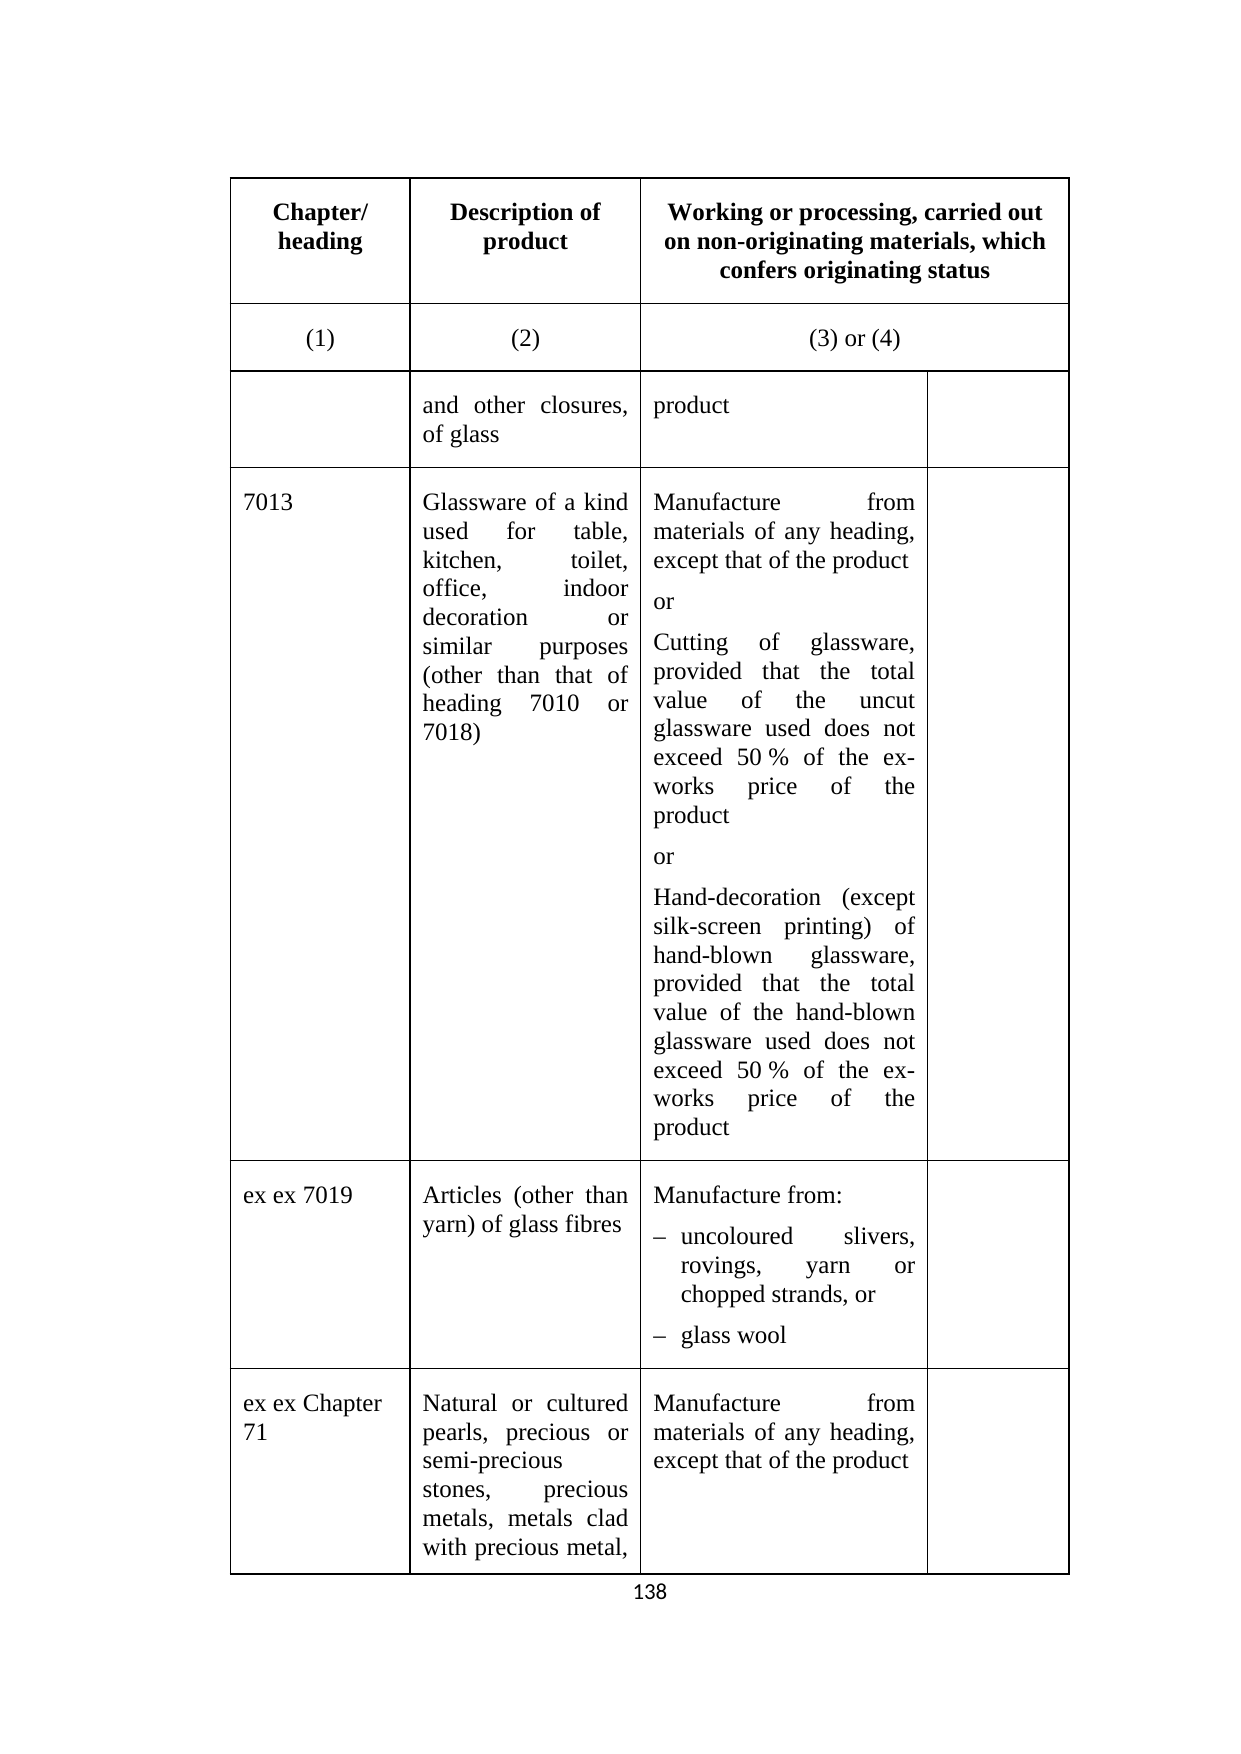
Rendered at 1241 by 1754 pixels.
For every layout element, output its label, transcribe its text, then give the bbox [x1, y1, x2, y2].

table_cell Natural or cultured pearls, precious or semi-precious stones, precious metals, metals clad with precious metal, [411, 1369, 640, 1573]
table_header – [653, 1215, 681, 1314]
table_cell ex ex 7019 [231, 1161, 409, 1368]
table_header Description of product [411, 179, 640, 302]
table_header Working or processing, carried out on non-originating materials, which confers originating status [641, 179, 1068, 302]
table_cell ex ex Chapter 71 [231, 1369, 409, 1573]
table_cell (2) [411, 304, 640, 370]
table_cell (1) [231, 304, 409, 370]
table_cell [231, 372, 409, 467]
table_cell Glassware of a kind used for table, kitchen, toilet, office, indoor decoration or similar purposes (other than that of heading 7010 or 7018) [411, 468, 640, 1160]
table_cell Articles (other than yarn) of glass fibres [411, 1161, 640, 1368]
table_cell [928, 1369, 1068, 1573]
table_cell product [641, 372, 927, 467]
table_cell Manufacture from materials of any heading, except that of the product [641, 1369, 927, 1573]
table_cell – [653, 1314, 681, 1355]
table_cell Manufacture from: [641, 1161, 927, 1368]
table_cell 7013 [231, 468, 409, 1160]
table_cell Manufacture from materials of any heading, except that of the product or Cutting of glassware, provided that the total value of the uncut glassware used does not exceed 50 % of the ex-works price of the product or Hand-decoration (except silk-screen printing) of hand-blown glassware, provided that the total value of the hand-blown glassware used does not exceed 50 % of the ex-works price of the product [641, 468, 927, 1160]
table_cell [928, 1161, 1068, 1368]
table_cell [928, 468, 1068, 1160]
table_header Chapter/ heading [231, 179, 409, 302]
table_cell and other closures, of glass [411, 372, 640, 467]
table_header uncoloured slivers, rovings, yarn or chopped strands, or [681, 1215, 915, 1314]
table_cell glass wool [681, 1314, 915, 1355]
table_cell [928, 372, 1068, 467]
table_cell (3) or (4) [641, 304, 1068, 370]
